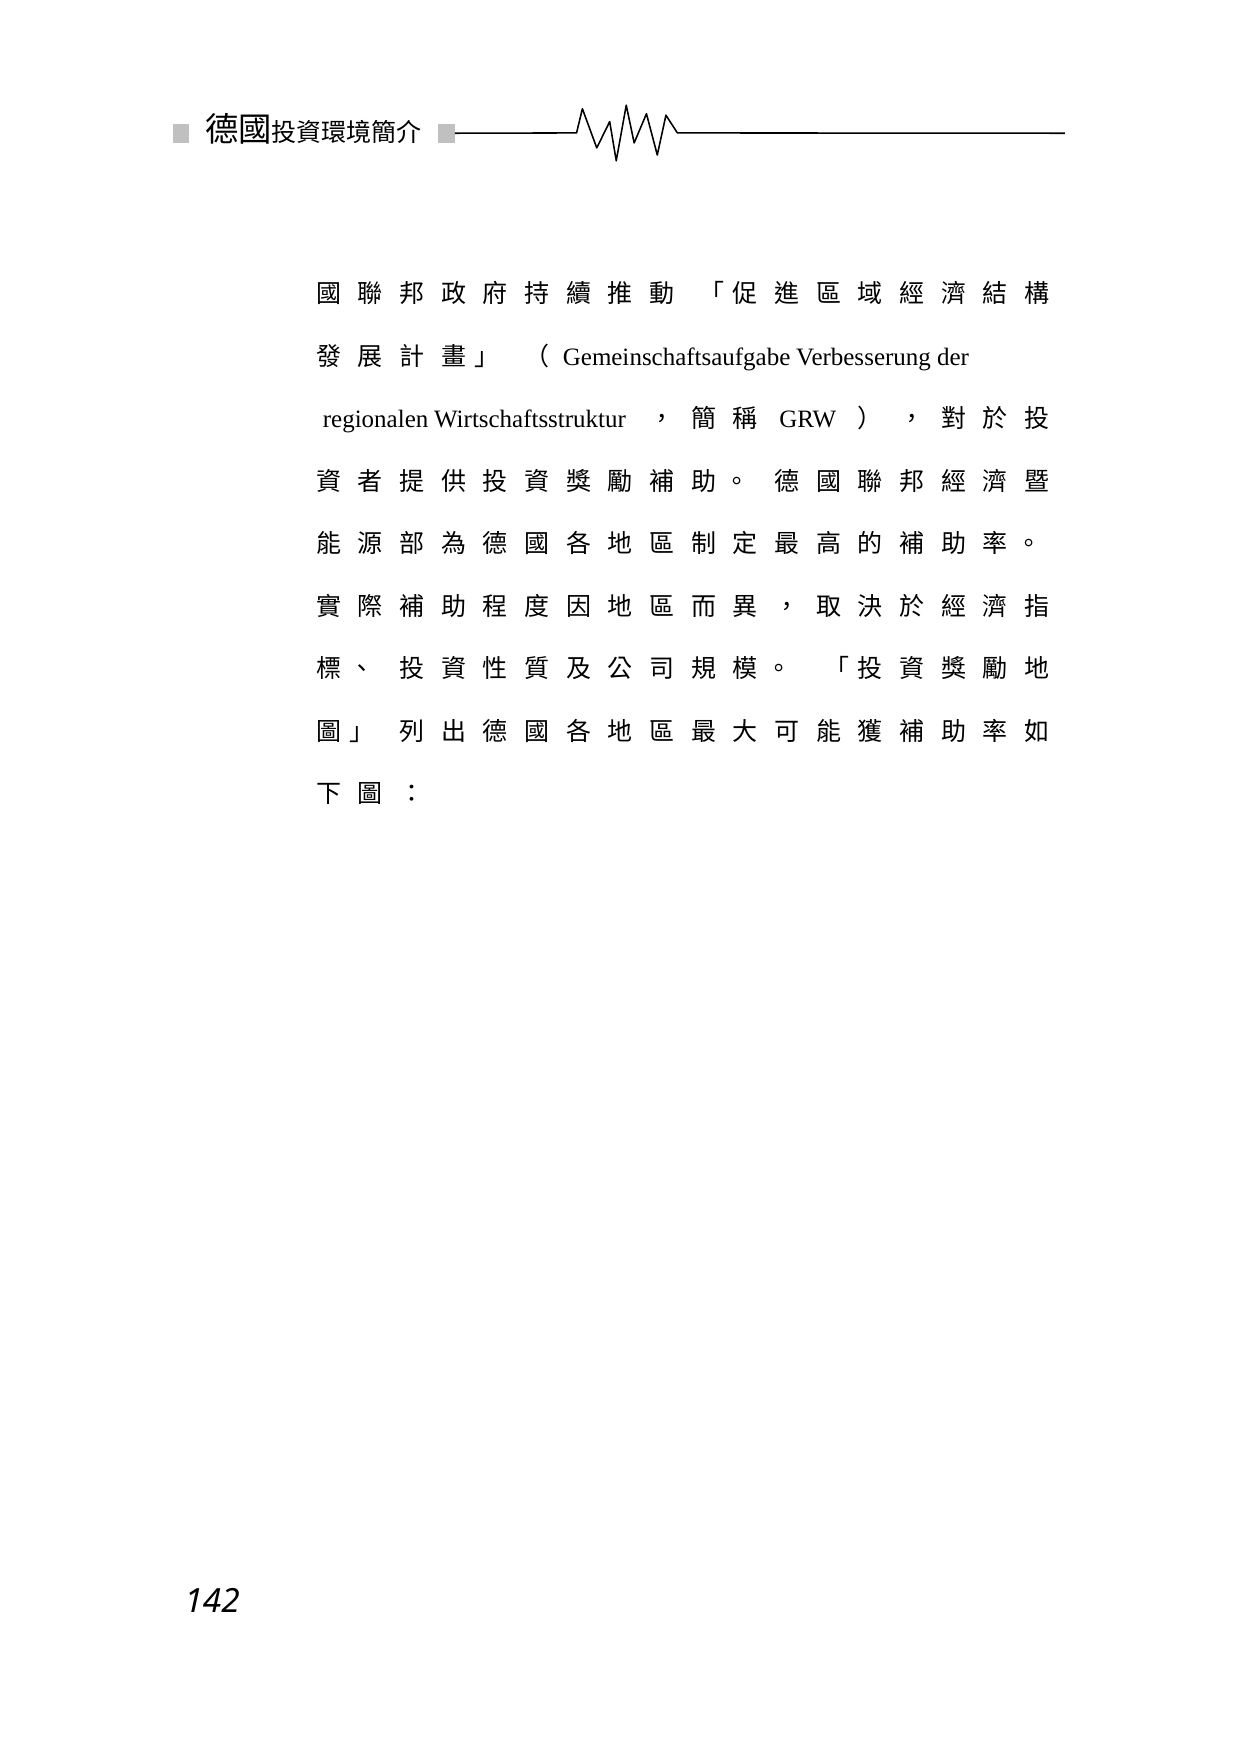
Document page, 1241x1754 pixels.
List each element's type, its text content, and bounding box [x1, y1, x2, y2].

text 國聯邦政府持續推動「促進區域經濟結構發展計畫」（Gemeinschaftsaufgabe Verbesserung der regionalen Wirtschaftsstruktur，簡稱GRW），對於投資者提供投資獎勵補助。德國聯邦經濟暨能源部為德國各地區制定最高的補助率。實際補助程度因地區而異，取決於經濟指標、投資性質及公司規模。「投資獎勵地圖」列出德國各地區最大可能獲補助率如下圖： [281, 250, 1058, 813]
